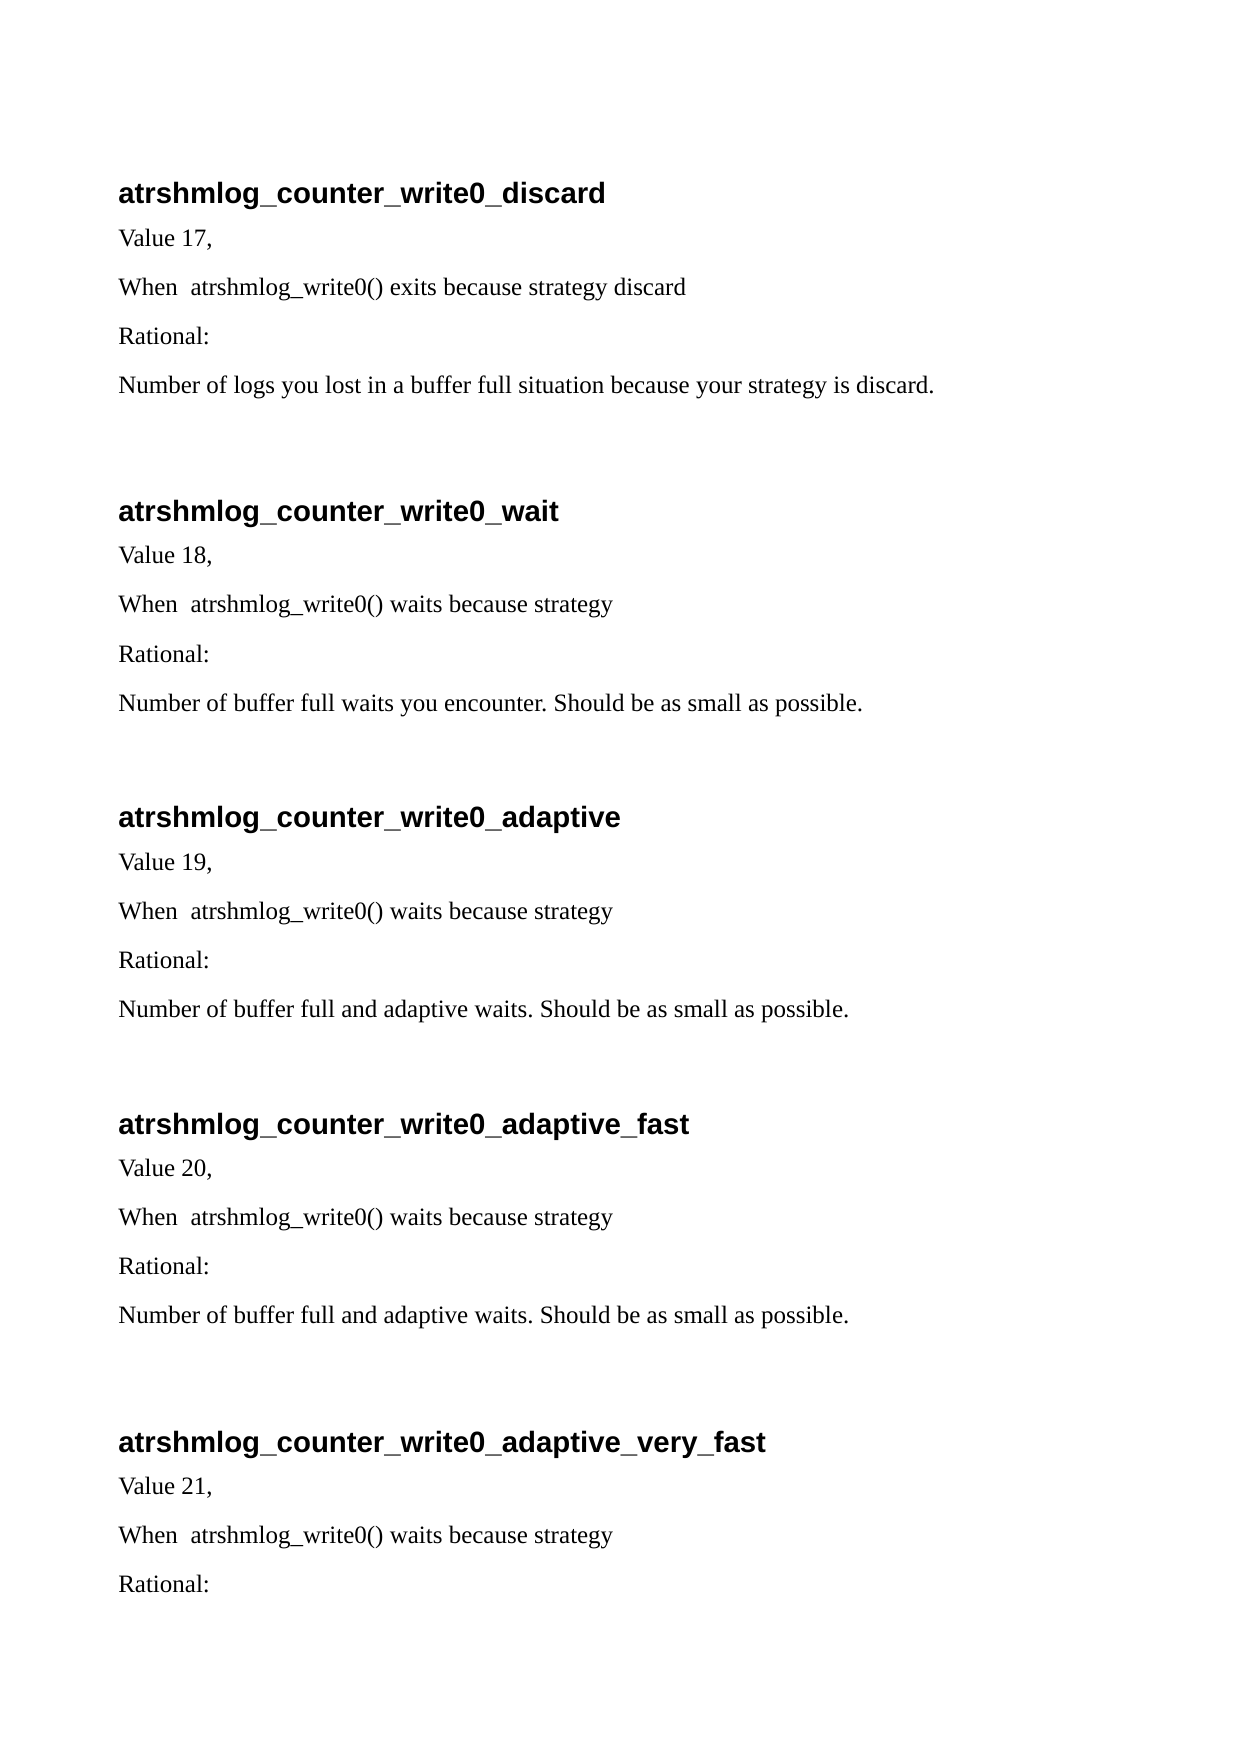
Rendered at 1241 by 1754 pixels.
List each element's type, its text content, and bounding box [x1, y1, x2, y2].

text Rational: [118, 945, 1122, 973]
subtitle atrshmlog_counter_write0_adaptive_fast [118, 1107, 1122, 1140]
text Value 20, [118, 1153, 1122, 1182]
subtitle atrshmlog_counter_write0_wait [118, 494, 1122, 528]
text When atrshmlog_write0() waits because strategy [118, 1202, 1122, 1231]
text Number of buffer full and adaptive waits. Should be as small as possible. [118, 1300, 1122, 1329]
text When atrshmlog_write0() exits because strategy discard [118, 272, 1122, 300]
text Number of buffer full waits you encounter. Should be as small as possible. [118, 688, 1122, 716]
subtitle atrshmlog_counter_write0_adaptive_very_fast [118, 1424, 1122, 1458]
text Value 21, [118, 1471, 1122, 1499]
text Value 17, [118, 223, 1122, 251]
text Rational: [118, 639, 1122, 667]
text When atrshmlog_write0() waits because strategy [118, 1520, 1122, 1548]
text When atrshmlog_write0() waits because strategy [118, 896, 1122, 924]
text Number of buffer full and adaptive waits. Should be as small as possible. [118, 994, 1122, 1023]
text Rational: [118, 1251, 1122, 1280]
text Number of logs you lost in a buffer full situation because your strategy is discard. [118, 370, 1122, 398]
text Rational: [118, 1569, 1122, 1598]
text When atrshmlog_write0() waits because strategy [118, 589, 1122, 618]
subtitle atrshmlog_counter_write0_discard [118, 176, 1122, 210]
text Value 18, [118, 541, 1122, 569]
text Value 19, [118, 847, 1122, 875]
text Rational: [118, 321, 1122, 349]
subtitle atrshmlog_counter_write0_adaptive [118, 800, 1122, 834]
